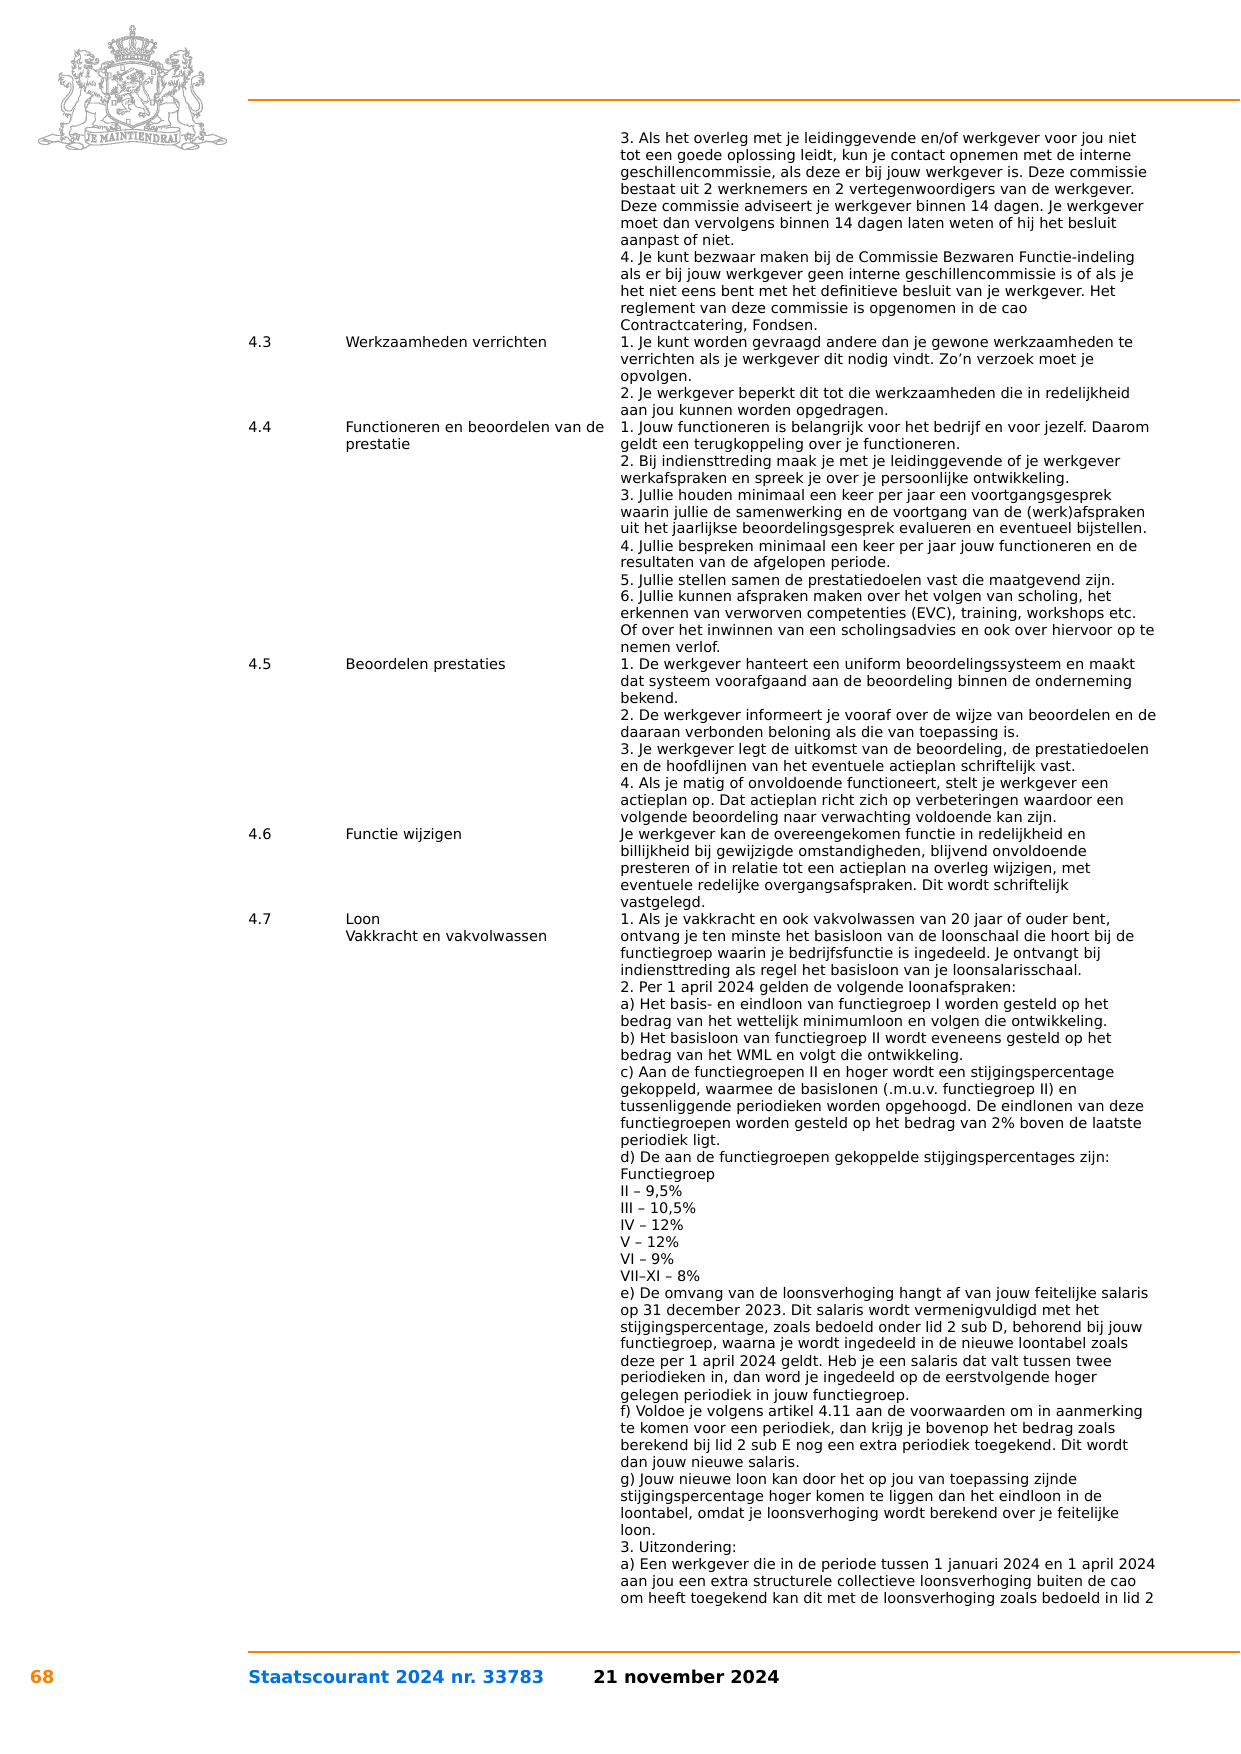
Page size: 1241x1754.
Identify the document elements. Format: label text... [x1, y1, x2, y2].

table_cell 4.4 [248, 419, 339, 656]
table_cell 4.7 [248, 911, 339, 1607]
table_cell Beoordelen prestaties [340, 656, 614, 826]
table_cell 1. Als je vakkracht en ook vakvolwassen van 20 jaar of ouder bent, ontvang je ten minste het basisloon van de loonschaal die hoort bij de functiegroep waarin je bedrijfsfunctie is ingedeeld. Je ontvangt bij indiensttreding als regel het basisloon van je loonsalarisschaal. 2. Per 1 april 2024 gelden de volgende loonafspraken: a) Het basis- en eindloon van functiegroep I worden gesteld op het bedrag van het wettelijk minimumloon en volgen die ontwikkeling. b) Het basisloon van functiegroep II wordt eveneens gesteld op het bedrag van het WML en volgt die ontwikkeling. c) Aan de functiegroepen II en hoger wordt een stijgingspercentage gekoppeld, waarmee de basislonen (.m.u.v. functiegroep II) en tussenliggende periodieken worden opgehoogd. De eindlonen van deze functiegroepen worden gesteld op het bedrag van 2% boven de laatste periodiek ligt. d) De aan de functiegroepen gekoppelde stijgingspercentages zijn: Functiegroep II – 9,5% III – 10,5% IV – 12% V – 12% VI – 9% VII–XI – 8% e) De omvang van de loonsverhoging hangt af van jouw feitelijke salaris op 31 december 2023. Dit salaris wordt vermenigvuldigd met het stijgingspercentage, zoals bedoeld onder lid 2 sub D, behorend bij jouw functiegroep, waarna je wordt ingedeeld in de nieuwe loontabel zoals deze per 1 april 2024 geldt. Heb je een salaris dat valt tussen twee periodieken in, dan word je ingedeeld op de eerstvolgende hoger gelegen periodiek in jouw functiegroep. f) Voldoe je volgens artikel 4.11 aan de voorwaarden om in aanmerking te komen voor een periodiek, dan krijg je bovenop het bedrag zoals berekend bij lid 2 sub E nog een extra periodiek toegekend. Dit wordt dan jouw nieuwe salaris. g) Jouw nieuwe loon kan door het op jou van toepassing zijnde stijgingspercentage hoger komen te liggen dan het eindloon in de loontabel, omdat je loonsverhoging wordt berekend over je feitelijke loon. 3. Uitzondering: a) Een werkgever die in de periode tussen 1 januari 2024 en 1 april 2024 aan jou een extra structurele collectieve loonsverhoging buiten de cao om heeft toegekend kan dit met de loonsverhoging zoals bedoeld in lid 2 [614, 911, 1163, 1607]
table_cell [248, 130, 339, 334]
table_cell 4.6 [248, 826, 339, 911]
picture [38, 25, 227, 150]
table_cell 1. Jouw functioneren is belangrijk voor het bedrijf en voor jezelf. Daarom geldt een terugkoppeling over je functioneren. 2. Bij indiensttreding maak je met je leidinggevende of je werkgever werkafspraken en spreek je over je persoonlijke ontwikkeling. 3. Jullie houden minimaal een keer per jaar een voortgangsgesprek waarin jullie de samenwerking en de voortgang van de (werk)afspraken uit het jaarlijkse beoordelingsgesprek evalueren en eventueel bijstellen. 4. Jullie bespreken minimaal een keer per jaar jouw functioneren en de resultaten van de afgelopen periode. 5. Jullie stellen samen de prestatiedoelen vast die maatgevend zijn. 6. Jullie kunnen afspraken maken over het volgen van scholing, het erkennen van verworven competenties (EVC), training, workshops etc. Of over het inwinnen van een scholingsadvies en ook over hiervoor op te nemen verlof. [614, 419, 1163, 656]
table_cell Loon Vakkracht en vakvolwassen [340, 911, 614, 1607]
table_cell Je werkgever kan de overeengekomen functie in redelijkheid en billijkheid bij gewijzigde omstandigheden, blijvend onvoldoende presteren of in relatie tot een actieplan na overleg wijzigen, met eventuele redelijke overgangsafspraken. Dit wordt schriftelijk vastgelegd. [614, 826, 1163, 911]
table_cell 1. Je kunt worden gevraagd andere dan je gewone werkzaamheden te verrichten als je werkgever dit nodig vindt. Zo’n verzoek moet je opvolgen. 2. Je werkgever beperkt dit tot die werkzaamheden die in redelijkheid aan jou kunnen worden opgedragen. [614, 334, 1163, 418]
table_cell [340, 130, 614, 334]
table_cell 4.3 [248, 334, 339, 418]
table_cell Functioneren en beoordelen van de prestatie [340, 419, 614, 656]
table_cell 1. De werkgever hanteert een uniform beoordelingssysteem en maakt dat systeem voorafgaand aan de beoordeling binnen de onderneming bekend. 2. De werkgever informeert je vooraf over de wijze van beoordelen en de daaraan verbonden beloning als die van toepassing is. 3. Je werkgever legt de uitkomst van de beoordeling, de prestatiedoelen en de hoofdlijnen van het eventuele actieplan schriftelijk vast. 4. Als je matig of onvoldoende functioneert, stelt je werkgever een actieplan op. Dat actieplan richt zich op verbeteringen waardoor een volgende beoordeling naar verwachting voldoende kan zijn. [614, 656, 1163, 826]
table_cell 3. Als het overleg met je leidinggevende en/of werkgever voor jou niet tot een goede oplossing leidt, kun je contact opnemen met de interne geschillencommissie, als deze er bij jouw werkgever is. Deze commissie bestaat uit 2 werknemers en 2 vertegenwoordigers van de werkgever. Deze commissie adviseert je werkgever binnen 14 dagen. Je werkgever moet dan vervolgens binnen 14 dagen laten weten of hij het besluit aanpast of niet. 4. Je kunt bezwaar maken bij de Commissie Bezwaren Functie-indeling als er bij jouw werkgever geen interne geschillencommissie is of als je het niet eens bent met het definitieve besluit van je werkgever. Het reglement van deze commissie is opgenomen in de cao Contractcatering, Fondsen. [614, 130, 1163, 334]
table_cell Functie wijzigen [340, 826, 614, 911]
table_cell Werkzaamheden verrichten [340, 334, 614, 418]
table_cell 4.5 [248, 656, 339, 826]
